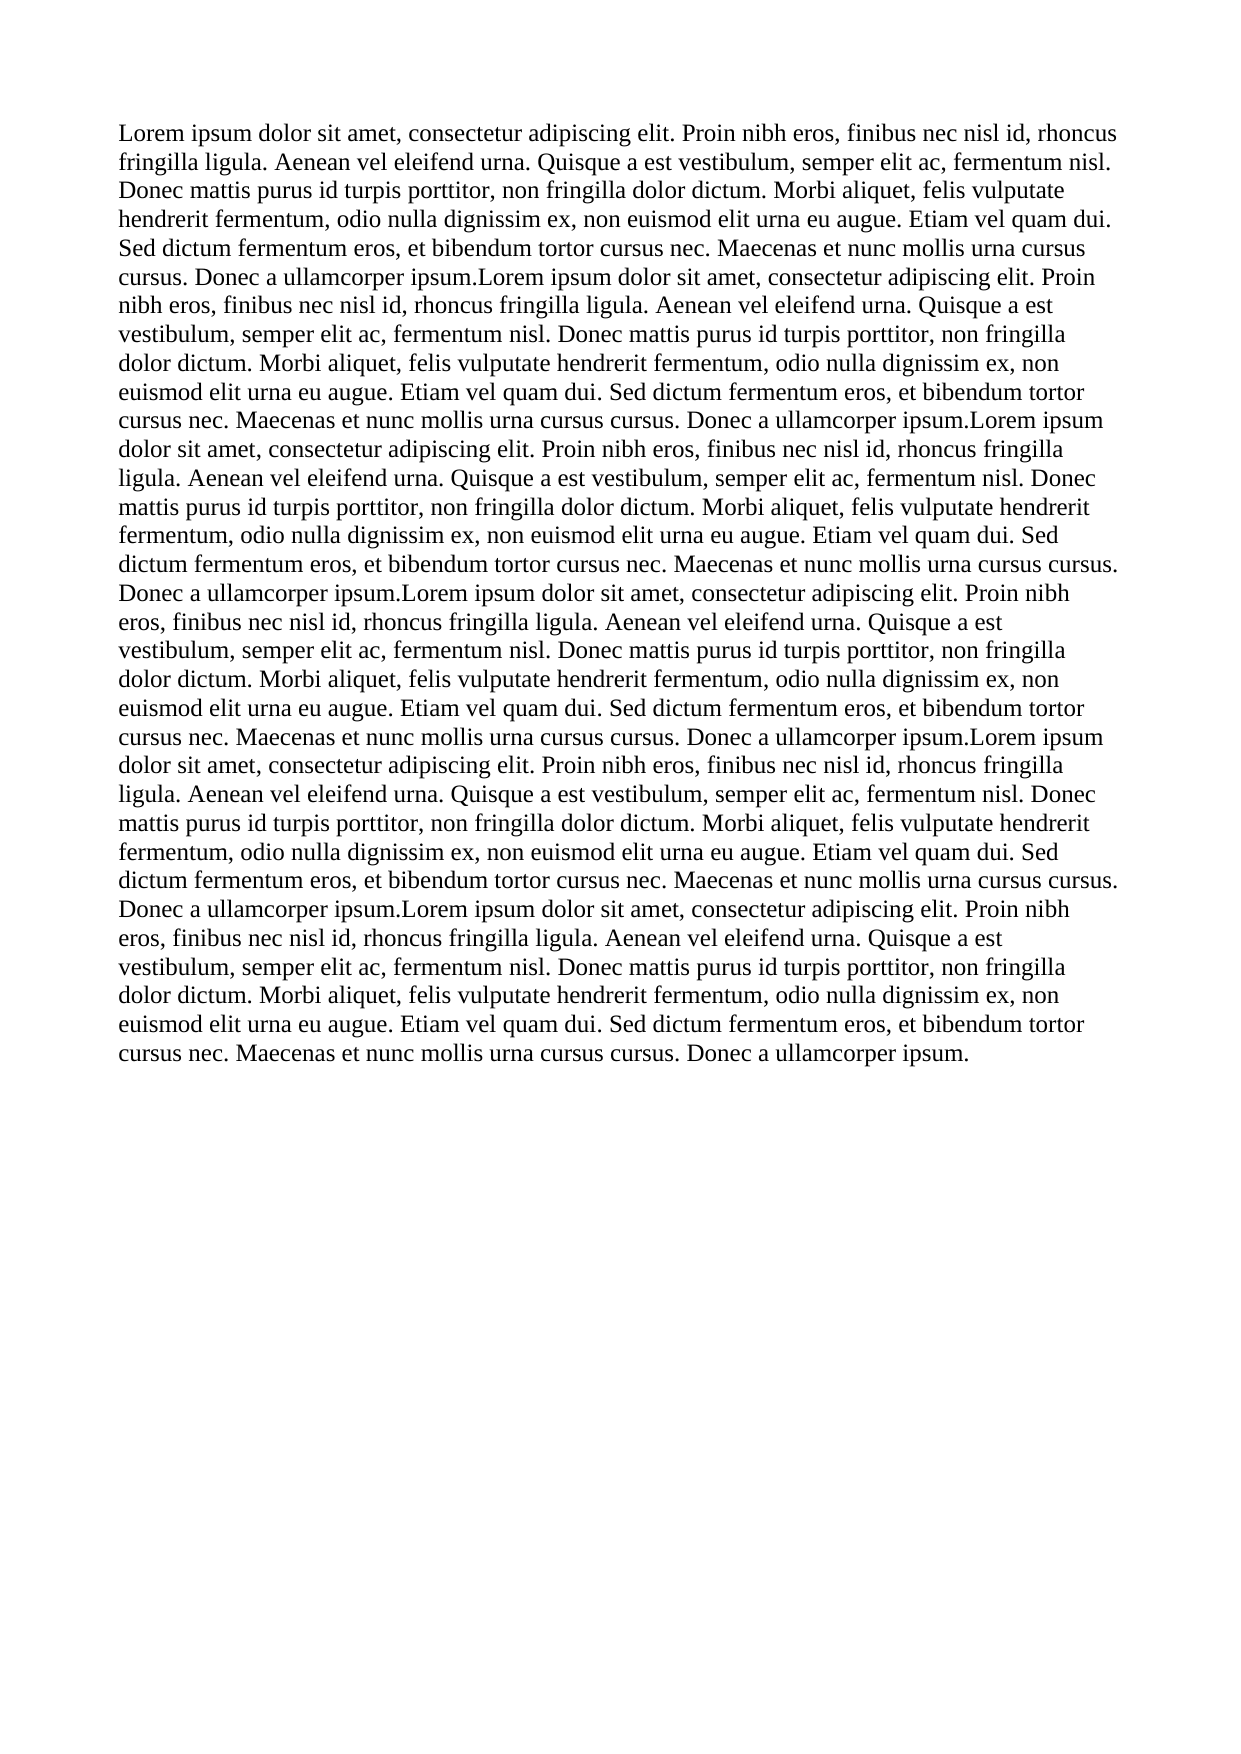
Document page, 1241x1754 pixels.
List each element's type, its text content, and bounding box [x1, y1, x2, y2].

text Lorem ipsum dolor sit amet, consectetur adipiscing elit. Proin nibh eros, finibus nec nisl id, rhoncus fringilla ligula. Aenean vel eleifend urna. Quisque a est vestibulum, semper elit ac, fermentum nisl. Donec mattis purus id turpis porttitor, non fringilla dolor dictum. Morbi aliquet, felis vulputate hendrerit fermentum, odio nulla dignissim ex, non euismod elit urna eu augue. Etiam vel quam dui. Sed dictum fermentum eros, et bibendum tortor cursus nec. Maecenas et nunc mollis urna cursus cursus. Donec a ullamcorper ipsum.Lorem ipsum dolor sit amet, consectetur adipiscing elit. Proin nibh eros, finibus nec nisl id, rhoncus fringilla ligula. Aenean vel eleifend urna. Quisque a est vestibulum, semper elit ac, fermentum nisl. Donec mattis purus id turpis porttitor, non fringilla dolor dictum. Morbi aliquet, felis vulputate hendrerit fermentum, odio nulla dignissim ex, non euismod elit urna eu augue. Etiam vel quam dui. Sed dictum fermentum eros, et bibendum tortor cursus nec. Maecenas et nunc mollis urna cursus cursus. Donec a ullamcorper ipsum.Lorem ipsum dolor sit amet, consectetur adipiscing elit. Proin nibh eros, finibus nec nisl id, rhoncus fringilla ligula. Aenean vel eleifend urna. Quisque a est vestibulum, semper elit ac, fermentum nisl. Donec mattis purus id turpis porttitor, non fringilla dolor dictum. Morbi aliquet, felis vulputate hendrerit fermentum, odio nulla dignissim ex, non euismod elit urna eu augue. Etiam vel quam dui. Sed dictum fermentum eros, et bibendum tortor cursus nec. Maecenas et nunc mollis urna cursus cursus. Donec a ullamcorper ipsum.Lorem ipsum dolor sit amet, consectetur adipiscing elit. Proin nibh eros, finibus nec nisl id, rhoncus fringilla ligula. Aenean vel eleifend urna. Quisque a est vestibulum, semper elit ac, fermentum nisl. Donec mattis purus id turpis porttitor, non fringilla dolor dictum. Morbi aliquet, felis vulputate hendrerit fermentum, odio nulla dignissim ex, non euismod elit urna eu augue. Etiam vel quam dui. Sed dictum fermentum eros, et bibendum tortor cursus nec. Maecenas et nunc mollis urna cursus cursus. Donec a ullamcorper ipsum.Lorem ipsum dolor sit amet, consectetur adipiscing elit. Proin nibh eros, finibus nec nisl id, rhoncus fringilla ligula. Aenean vel eleifend urna. Quisque a est vestibulum, semper elit ac, fermentum nisl. Donec mattis purus id turpis porttitor, non fringilla dolor dictum. Morbi aliquet, felis vulputate hendrerit fermentum, odio nulla dignissim ex, non euismod elit urna eu augue. Etiam vel quam dui. Sed dictum fermentum eros, et bibendum tortor cursus nec. Maecenas et nunc mollis urna cursus cursus. Donec a ullamcorper ipsum.Lorem ipsum dolor sit amet, consectetur adipiscing elit. Proin nibh eros, finibus nec nisl id, rhoncus fringilla ligula. Aenean vel eleifend urna. Quisque a est vestibulum, semper elit ac, fermentum nisl. Donec mattis purus id turpis porttitor, non fringilla dolor dictum. Morbi aliquet, felis vulputate hendrerit fermentum, odio nulla dignissim ex, non euismod elit urna eu augue. Etiam vel quam dui. Sed dictum fermentum eros, et bibendum tortor cursus nec. Maecenas et nunc mollis urna cursus cursus. Donec a ullamcorper ipsum. [118, 118, 1122, 1067]
